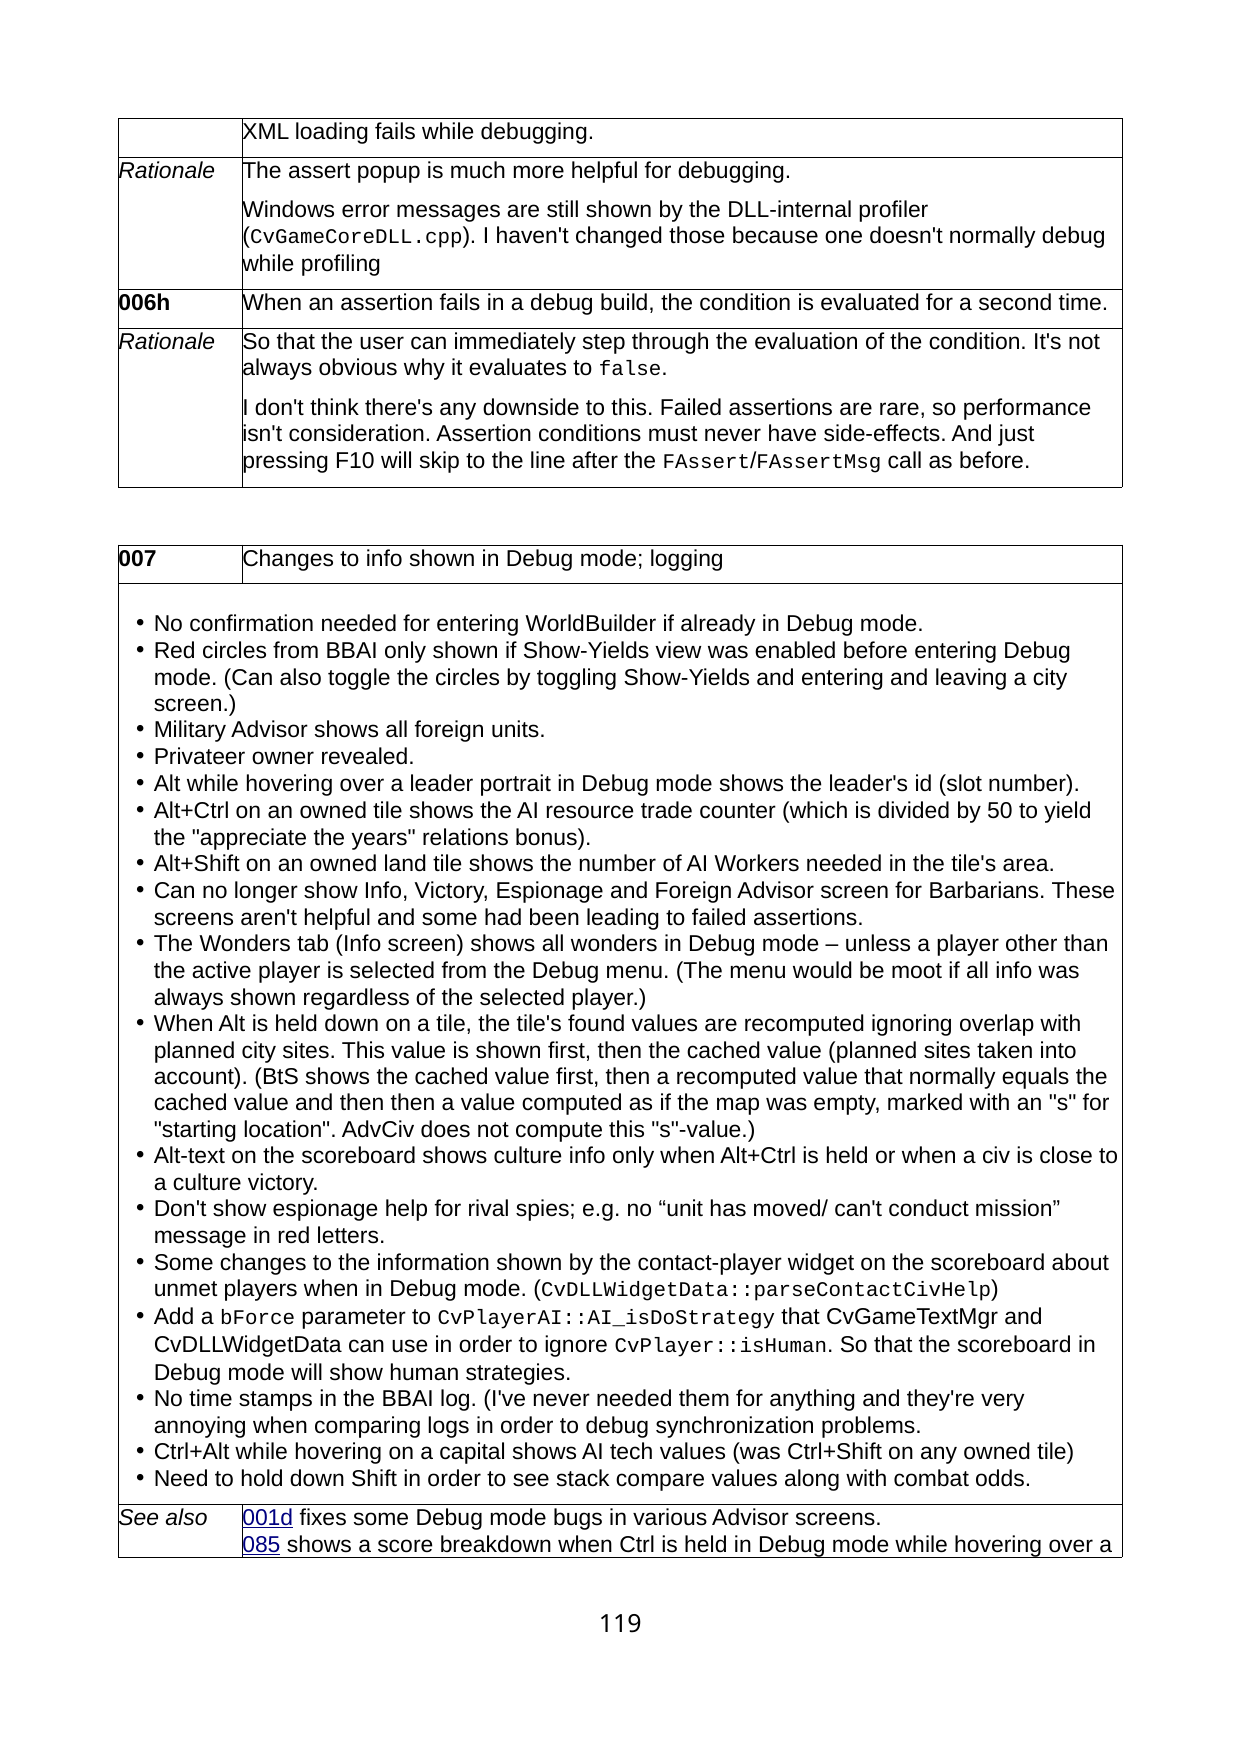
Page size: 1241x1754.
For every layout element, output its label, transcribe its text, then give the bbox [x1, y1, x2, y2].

table_header 007 [119, 546, 242, 583]
table_cell The assert popup is much more helpful for debugging. Windows error messages are still shown by the DLL-internal profiler (CvGameCoreDLL.cpp). I haven't changed those because one doesn't normally debug while profiling [243, 158, 1122, 289]
table_cell 006h [119, 290, 242, 327]
table_cell [119, 119, 242, 157]
table_cell Rationale [119, 329, 242, 487]
table_cell Rationale [119, 158, 242, 289]
table_cell 001d fixes some Debug mode bugs in various Advisor screens. 085 shows a score breakdown when Ctrl is held in Debug mode while hovering over a [243, 1505, 1122, 1557]
table_header Changes to info shown in Debug mode; logging [243, 546, 1122, 583]
table_cell When an assertion fails in a debug build, the condition is evaluated for a second time. [243, 290, 1122, 327]
table_cell See also [119, 1505, 242, 1557]
table_cell So that the user can immediately step through the evaluation of the condition. It's not always obvious why it evaluates to false. I don't think there's any downside to this. Failed assertions are rare, so performance isn't consideration. Assertion conditions must never have side-effects. And just pressing F10 will skip to the line after the FAssert/FAssertMsg call as before. [243, 329, 1122, 487]
table_cell No confirmation needed for entering WorldBuilder if already in Debug mode. Red circles from BBAI only shown if Show-Yields view was enabled before entering Debug mode. (Can also toggle the circles by toggling Show-Yields and entering and leaving a city screen.) Military Advisor shows all foreign units. Privateer owner revealed. Alt while hovering over a leader portrait in Debug mode shows the leader's id (slot number). Alt+Ctrl on an owned tile shows the AI resource trade counter (which is divided by 50 to yield the "appreciate the years" relations bonus). Alt+Shift on an owned land tile shows the number of AI Workers needed in the tile's area. Can no longer show Info, Victory, Espionage and Foreign Advisor screen for Barbarians. These screens aren't helpful and some had been leading to failed assertions. The Wonders tab (Info screen) shows all wonders in Debug mode – unless a player other than the active player is selected from the Debug menu. (The menu would be moot if all info was always shown regardless of the selected player.) When Alt is held down on a tile, the tile's found values are recomputed ignoring overlap with planned city sites. This value is shown first, then the cached value (planned sites taken into account). (BtS shows the cached value first, then a recomputed value that normally equals the cached value and then then a value computed as if the map was empty, marked with an "s" for "starting location". AdvCiv does not compute this "s"-value.) Alt-text on the scoreboard shows culture info only when Alt+Ctrl is held or when a civ is close to a culture victory. Don't show espionage help for rival spies; e.g. no “unit has moved/ can't conduct mission” message in red letters. Some changes to the information shown by the contact-player widget on the scoreboard about unmet players when in Debug mode. (CvDLLWidgetData::parseContactCivHelp) Add a bForce parameter to CvPlayerAI::AI_isDoStrategy that CvGameTextMgr and CvDLLWidgetData can use in order to ignore CvPlayer::isHuman. So that the scoreboard in Debug mode will show human strategies. No time stamps in the BBAI log. (I've never needed them for anything and they're very annoying when comparing logs in order to debug synchronization problems. Ctrl+Alt while hovering on a capital shows AI tech values (was Ctrl+Shift on any owned tile) Need to hold down Shift in order to see stack compare values along with combat odds. [119, 584, 1122, 1504]
table_cell XML loading fails while debugging. [243, 119, 1122, 157]
